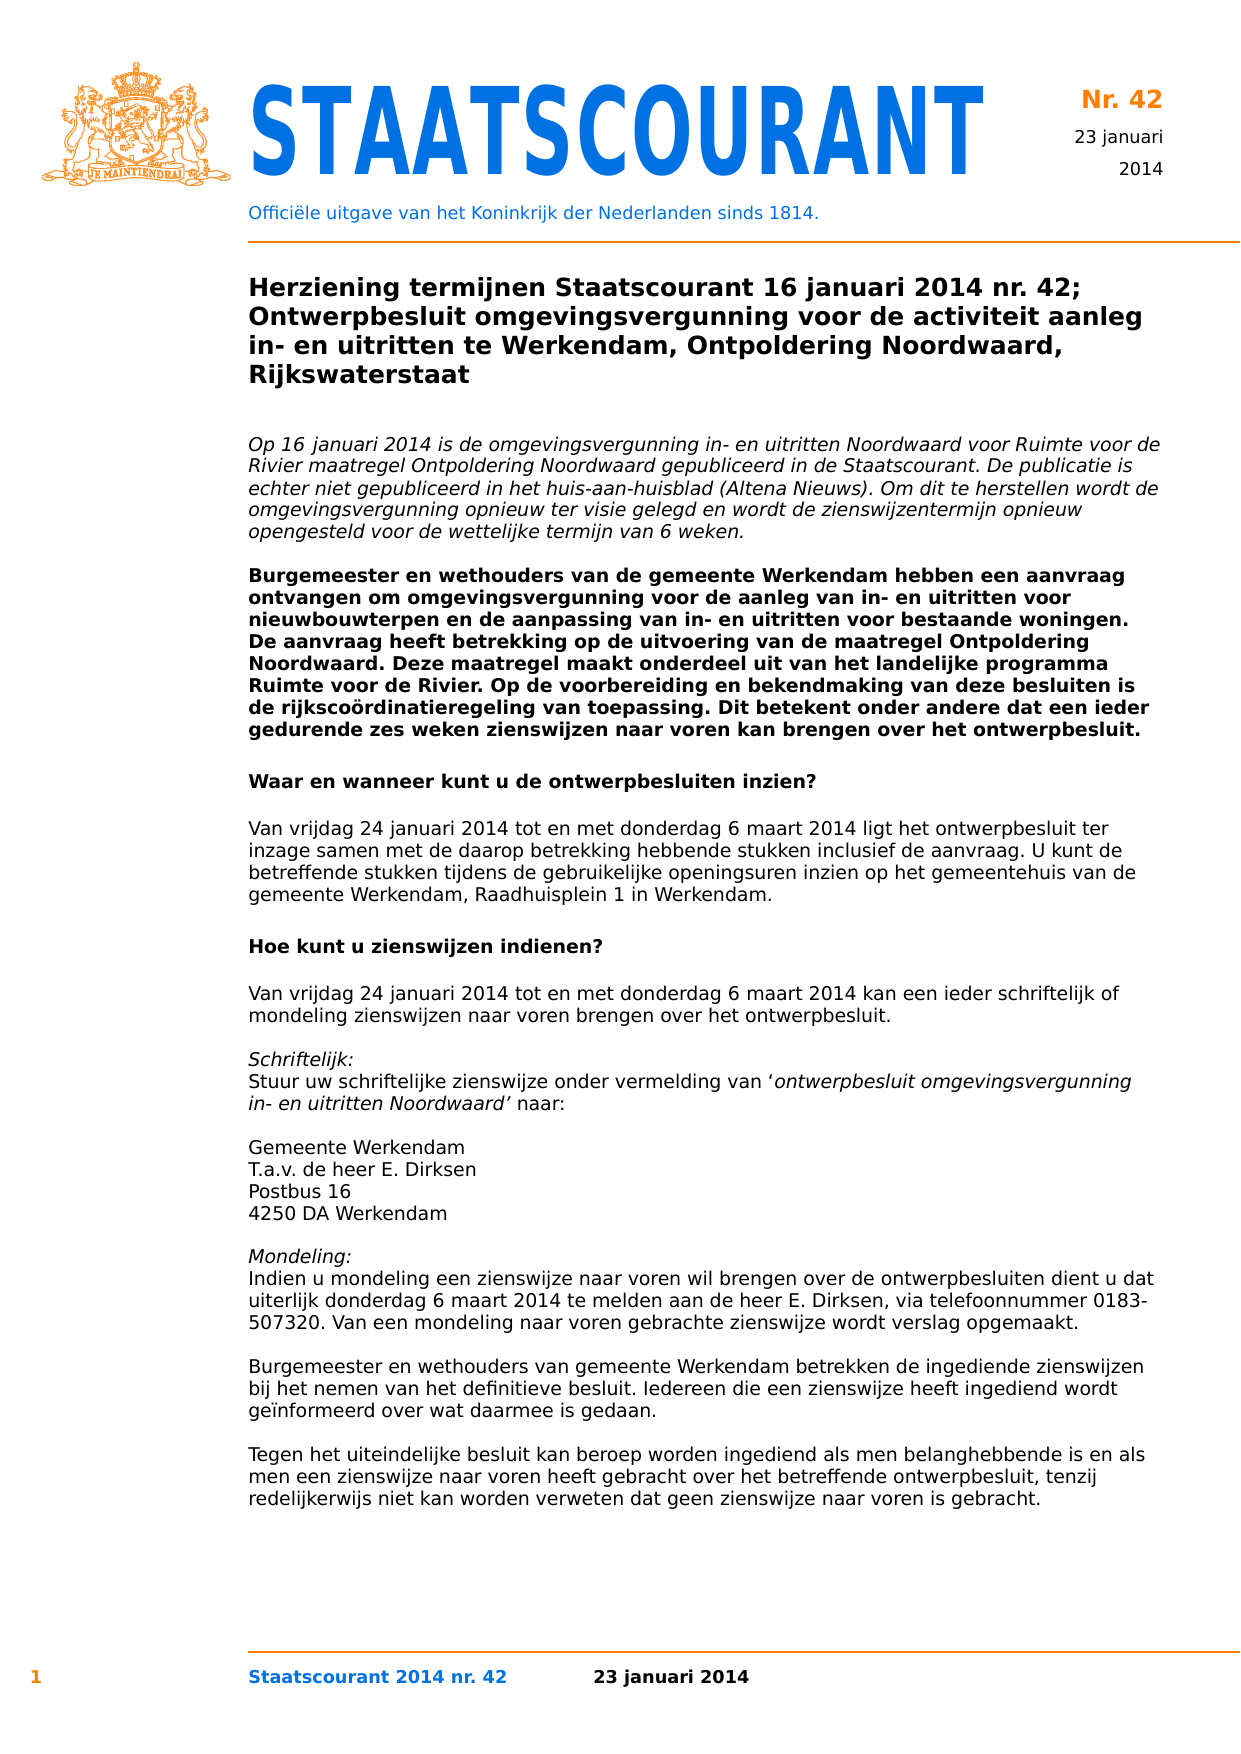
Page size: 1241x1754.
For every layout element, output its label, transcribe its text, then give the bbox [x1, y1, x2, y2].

text Schriftelijk: [248, 1049, 1163, 1071]
text Van vrijdag 24 januari 2014 tot en met donderdag 6 maart 2014 ligt het ontwerpbesluit ter inzage samen met de daarop betrekking hebbende stukken inclusief de aanvraag. U kunt de betreffende stukken tijdens de gebruikelijke openingsuren inzien op het gemeentehuis van de gemeente Werkendam, Raadhuisplein 1 in Werkendam. [248, 818, 1163, 906]
text 4250 DA Werkendam [248, 1202, 1163, 1224]
picture [41, 62, 231, 186]
text Gemeente Werkendam [248, 1137, 1163, 1158]
subtitle Hoe kunt u zienswijzen indienen? [248, 936, 1163, 958]
table_header [25, 62, 248, 241]
table_cell 23 januari [998, 121, 1240, 153]
subtitle Herziening termijnen Staatscourant 16 januari 2014 nr. 42; Ontwerpbesluit omgevingsvergunning voor de activiteit aanleg in- en uitritten te Werkendam, Ontpoldering Noordwaard, Rijkswaterstaat [248, 273, 1163, 390]
text Burgemeester en wethouders van de gemeente Werkendam hebben een aanvraag ontvangen om omgevingsvergunning voor de aanleg van in- en uitritten voor nieuwbouwterpen en de aanpassing van in- en uitritten voor bestaande woningen. De aanvraag heeft betrekking op de uitvoering van de maatregel Ontpoldering Noordwaard. Deze maatregel maakt onderdeel uit van het landelijke programma Ruimte voor de Rivier. Op de voorbereiding en bekendmaking van deze besluiten is de rijkscoördinatieregeling van toepassing. Dit betekent onder andere dat een ieder gedurende zes weken zienswijzen naar voren kan brengen over het ontwerpbesluit. [248, 565, 1163, 741]
table_cell 2014 [998, 153, 1240, 203]
text Postbus 16 [248, 1181, 1163, 1202]
text Indien u mondeling een zienswijze naar voren wil brengen over de ontwerpbesluiten dient u dat uiterlijk donderdag 6 maart 2014 te melden aan de heer E. Dirksen, via telefoonnummer 0183-507320. Van een mondeling naar voren gebrachte zienswijze wordt verslag opgemaakt. [248, 1268, 1163, 1334]
text Mondeling: [248, 1246, 1163, 1268]
text Tegen het uiteindelijke besluit kan beroep worden ingediend als men belanghebbende is en als men een zienswijze naar voren heeft gebracht over het betreffende ontwerpbesluit, tenzij redelijkerwijs niet kan worden verweten dat geen zienswijze naar voren is gebracht. [248, 1444, 1163, 1510]
text Burgemeester en wethouders van gemeente Werkendam betrekken de ingediende zienswijzen bij het nemen van het definitieve besluit. Iedereen die een zienswijze heeft ingediend wordt geïnformeerd over wat daarmee is gedaan. [248, 1356, 1163, 1422]
text T.a.v. de heer E. Dirksen [248, 1158, 1163, 1181]
subtitle Waar en wanneer kunt u de ontwerpbesluiten inzien? [248, 771, 1163, 793]
table_cell Officiële uitgave van het Koninkrijk der Nederlanden sinds 1814. [248, 203, 1240, 241]
text Van vrijdag 24 januari 2014 tot en met donderdag 6 maart 2014 kan een ieder schriftelijk of mondeling zienswijzen naar voren brengen over het ontwerpbesluit. [248, 983, 1163, 1027]
text Op 16 januari 2014 is de omgevingsvergunning in- en uitritten Noordwaard voor Ruimte voor de Rivier maatregel Ontpoldering Noordwaard gepubliceerd in de Staatscourant. De publicatie is echter niet gepubliceerd in het huis-aan-huisblad (Altena Nieuws). Om dit te herstellen wordt de omgevingsvergunning opnieuw ter visie gelegd en wordt de zienswijzentermijn opnieuw opengesteld voor de wettelijke termijn van 6 weken. [248, 433, 1163, 543]
text Stuur uw schriftelijke zienswijze onder vermelding van ‘ontwerpbesluit omgevingsvergunning in- en uitritten Noordwaard’ naar: [248, 1071, 1163, 1115]
table_header Nr. 42 [998, 62, 1240, 121]
table_header STAATSCOURANT [248, 62, 998, 203]
